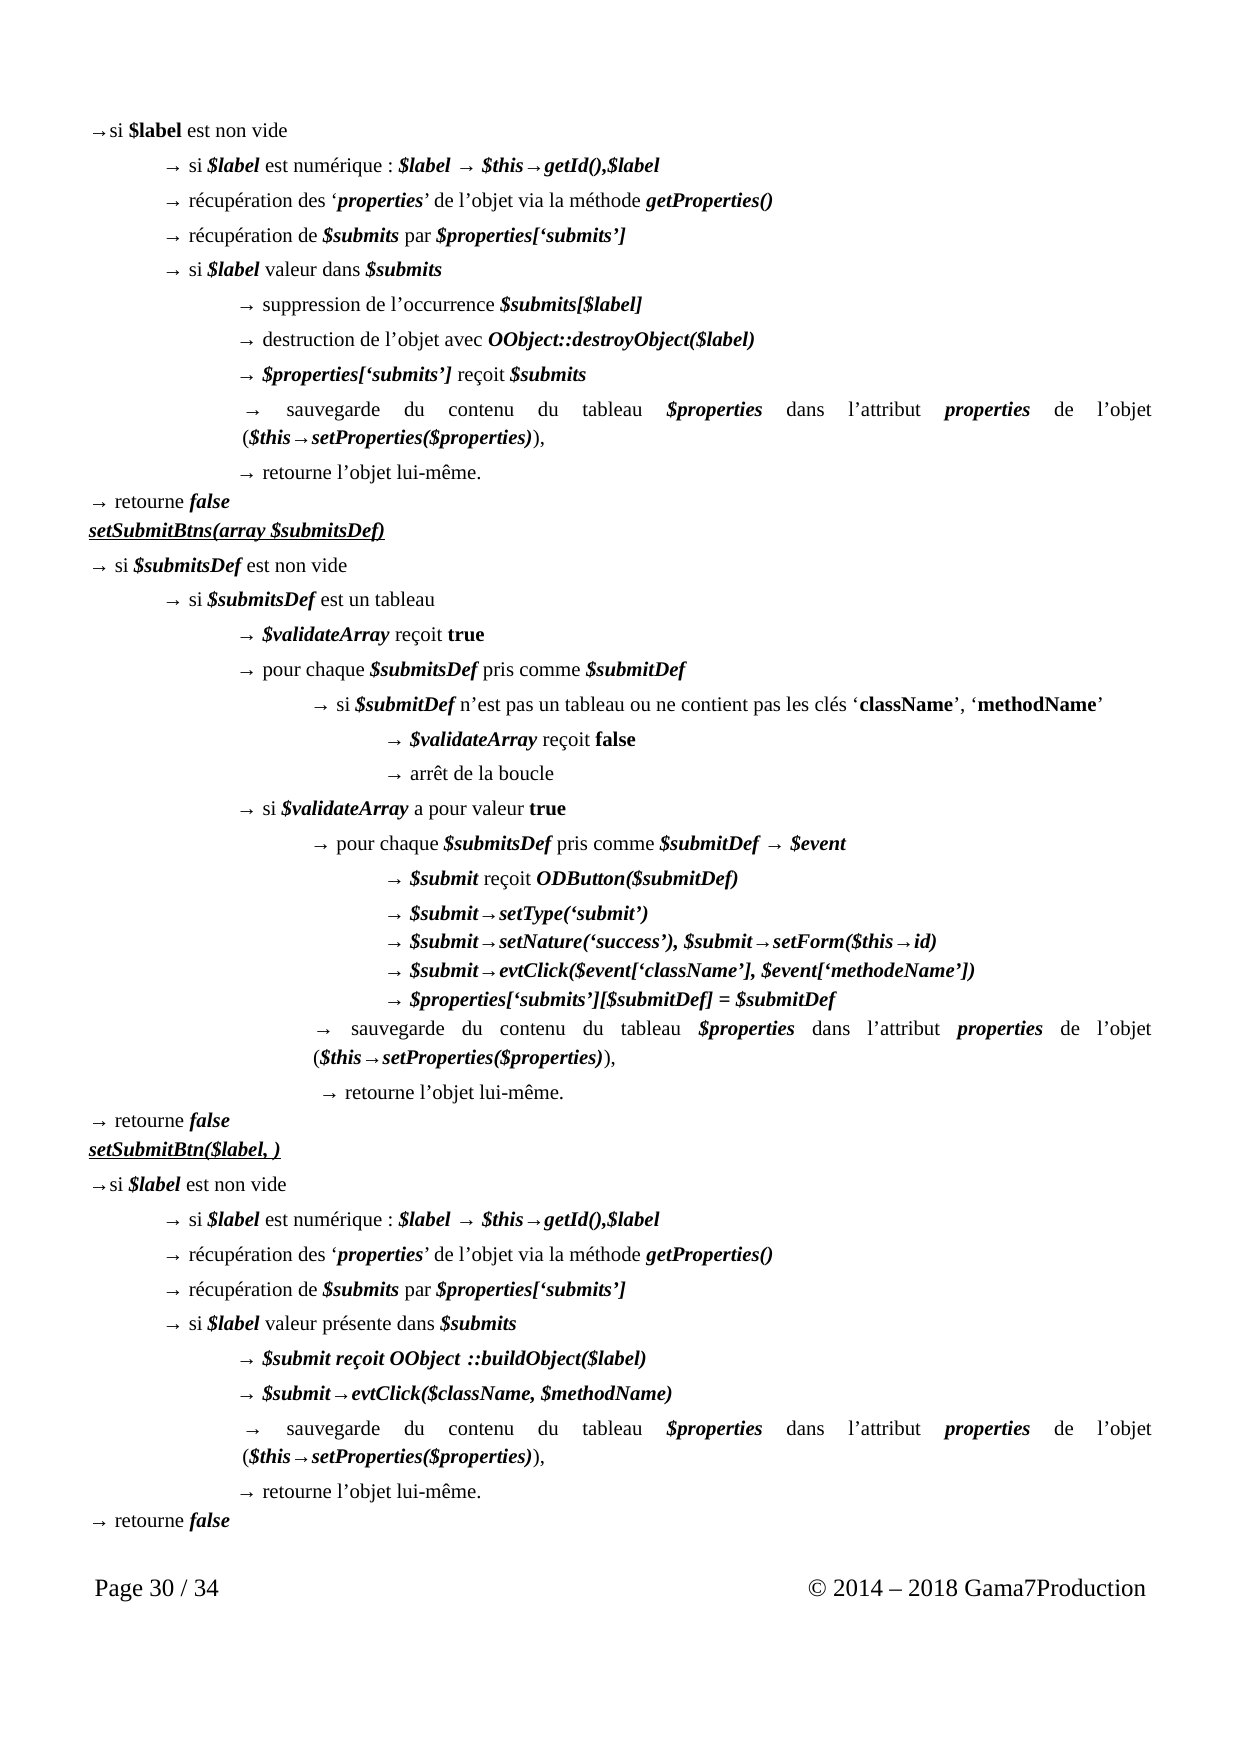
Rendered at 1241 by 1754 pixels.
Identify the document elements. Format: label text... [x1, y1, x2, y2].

text → récupération de $submits par $properties[‘submits’] [88, 1276, 1152, 1301]
text → arrêt de la boucle [88, 761, 1152, 785]
text →si $label est non vide [88, 1172, 1152, 1196]
text → $submit reçoit OObject ::buildObject($label) [88, 1346, 1152, 1370]
text → $validateArray reçoit true [88, 622, 1152, 646]
text → $properties[‘submits’][$submitDef] = $submitDef [384, 987, 1152, 1011]
text → sauvegarde du contenu du tableau $properties dans l’attribut properties de l’objet ($this→setProperties($properties)), [242, 396, 1152, 449]
text setSubmitBtn($label, ) [88, 1137, 1152, 1161]
text → sauvegarde du contenu du tableau $properties dans l’attribut properties de l’objet ($this→setProperties($properties)), [313, 1016, 1152, 1069]
text → destruction de l’objet avec OObject::destroyObject($label) [88, 327, 1152, 351]
text → si $label est numérique : $label → $this→getId(),$label [88, 153, 1152, 177]
text → retourne l’objet lui-même. [88, 460, 1152, 484]
text → retourne l’objet lui-même. [88, 1479, 1152, 1503]
text → si $submitsDef est non vide [88, 553, 1152, 577]
text → suppression de l’occurrence $submits[$label] [88, 292, 1152, 316]
text → retourne false [88, 1108, 1152, 1132]
text → si $label valeur dans $submits [88, 257, 1152, 281]
text → si $label est numérique : $label → $this→getId(),$label [88, 1207, 1152, 1231]
text → $properties[‘submits’] reçoit $submits [88, 362, 1152, 386]
text → si $submitDef n’est pas un tableau ou ne contient pas les clés ‘className’, ‘methodName’ [88, 692, 1152, 716]
text → récupération des ‘properties’ de l’objet via la méthode getProperties() [88, 1242, 1152, 1266]
text → si $label valeur présente dans $submits [88, 1311, 1152, 1335]
text → retourne false [88, 489, 1152, 513]
text setSubmitBtns(array $submitsDef) [88, 518, 1152, 542]
text → récupération de $submits par $properties[‘submits’] [88, 222, 1152, 247]
text → récupération des ‘properties’ de l’objet via la méthode getProperties() [88, 188, 1152, 212]
text → $submit→evtClick($className, $methodName) [88, 1381, 1152, 1405]
text → retourne l’objet lui-même. [319, 1079, 1152, 1104]
text → $submit reçoit ODButton($submitDef) [88, 866, 1152, 890]
text → $submit→setNature(‘success’), $submit→setForm($this→id) [384, 929, 1152, 953]
text → pour chaque $submitsDef pris comme $submitDef → $event [88, 831, 1152, 855]
text →si $label est non vide [88, 118, 1152, 142]
text → si $submitsDef est un tableau [88, 587, 1152, 611]
text → $validateArray reçoit false [88, 727, 1152, 751]
text → $submit→evtClick($event[‘className’], $event[‘methodeName’]) [384, 958, 1152, 982]
text → retourne false [88, 1508, 1152, 1532]
text → si $validateArray a pour valeur true [88, 796, 1152, 820]
text → pour chaque $submitsDef pris comme $submitDef [88, 657, 1152, 681]
text → sauvegarde du contenu du tableau $properties dans l’attribut properties de l’objet ($this→setProperties($properties)), [242, 1416, 1152, 1468]
text → $submit→setType(‘submit’) [384, 901, 1152, 924]
